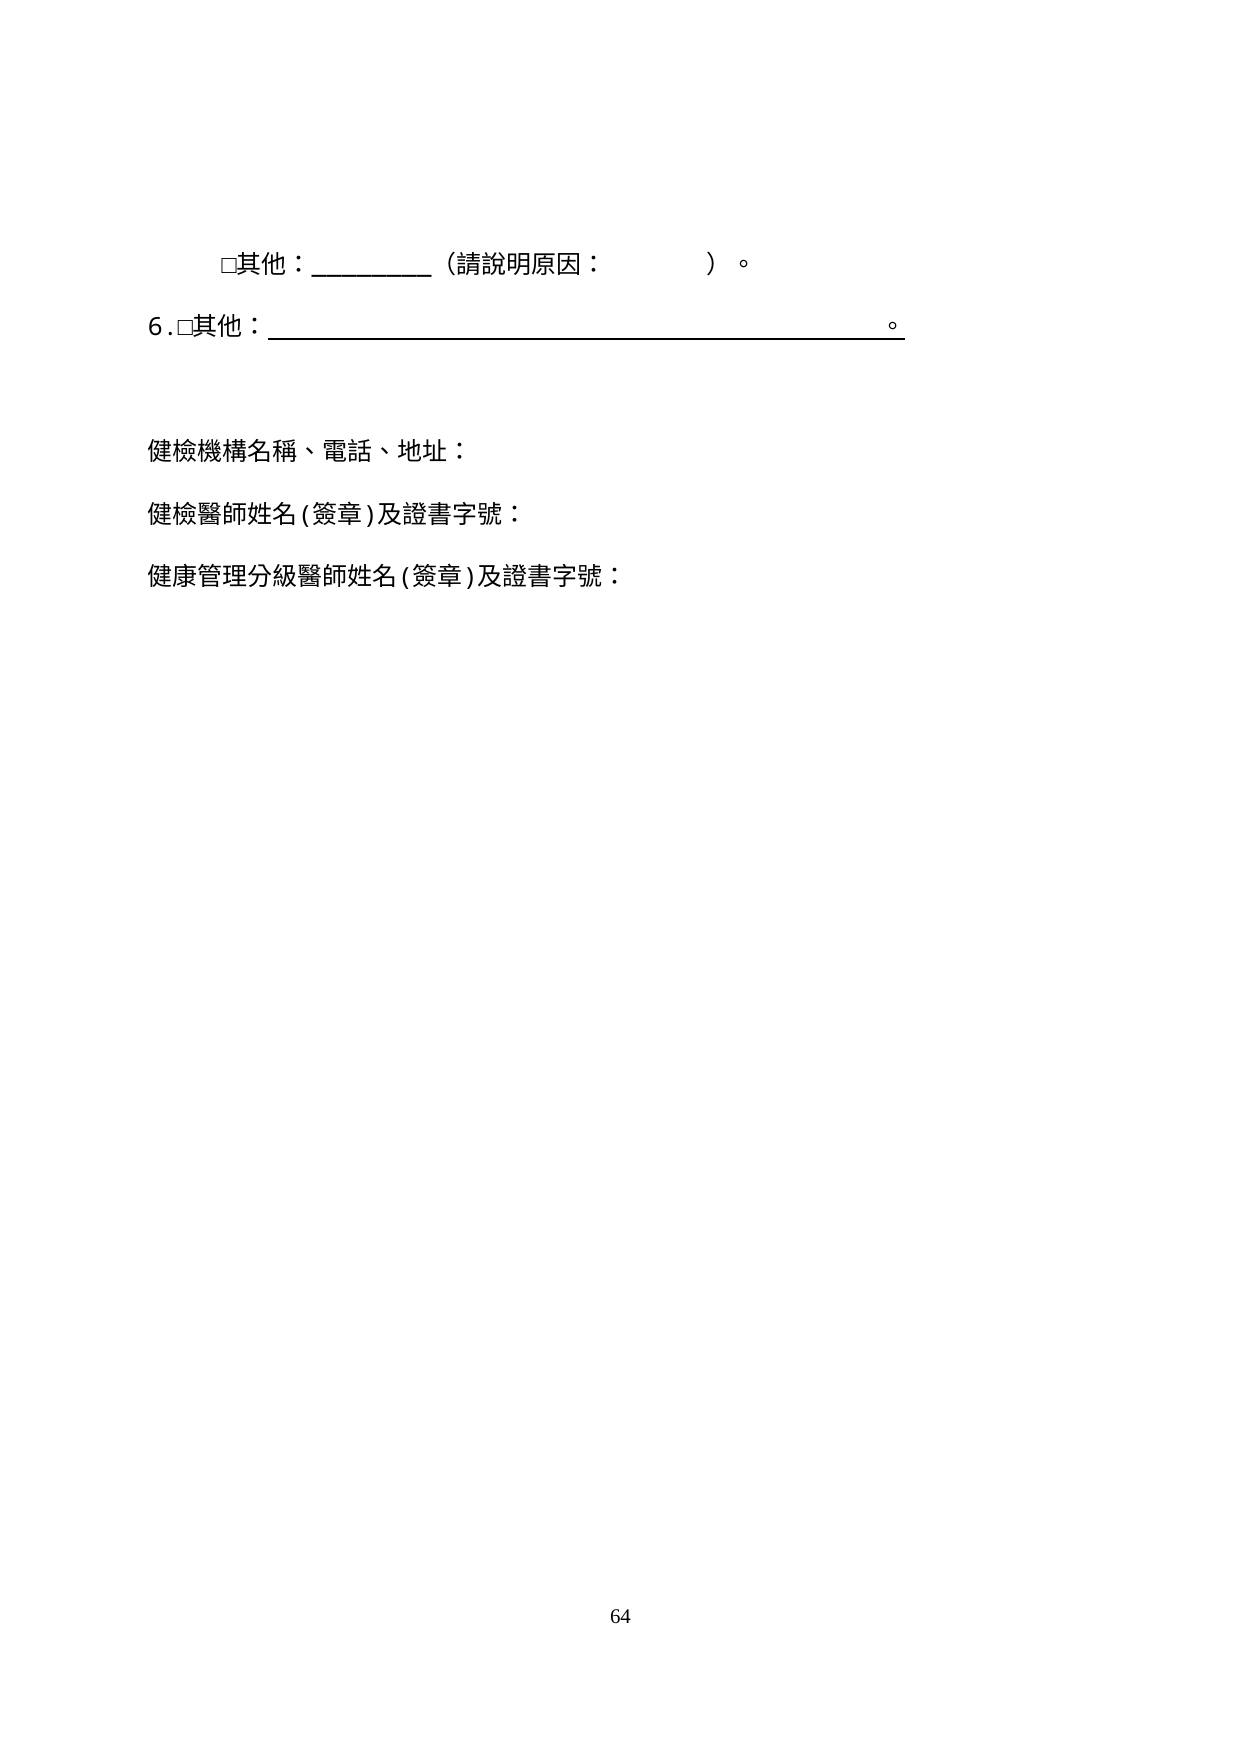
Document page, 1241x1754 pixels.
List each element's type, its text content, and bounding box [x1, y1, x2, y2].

text 6.□其他： 。 [148, 283, 1092, 346]
text □其他：________（請說明原因： ）。 [221, 221, 1092, 283]
text 健檢機構名稱、電話、地址： [148, 408, 1092, 471]
text 健康管理分級醫師姓名(簽章)及證書字號： [148, 533, 1092, 596]
text 健檢醫師姓名(簽章)及證書字號： [148, 471, 1092, 533]
